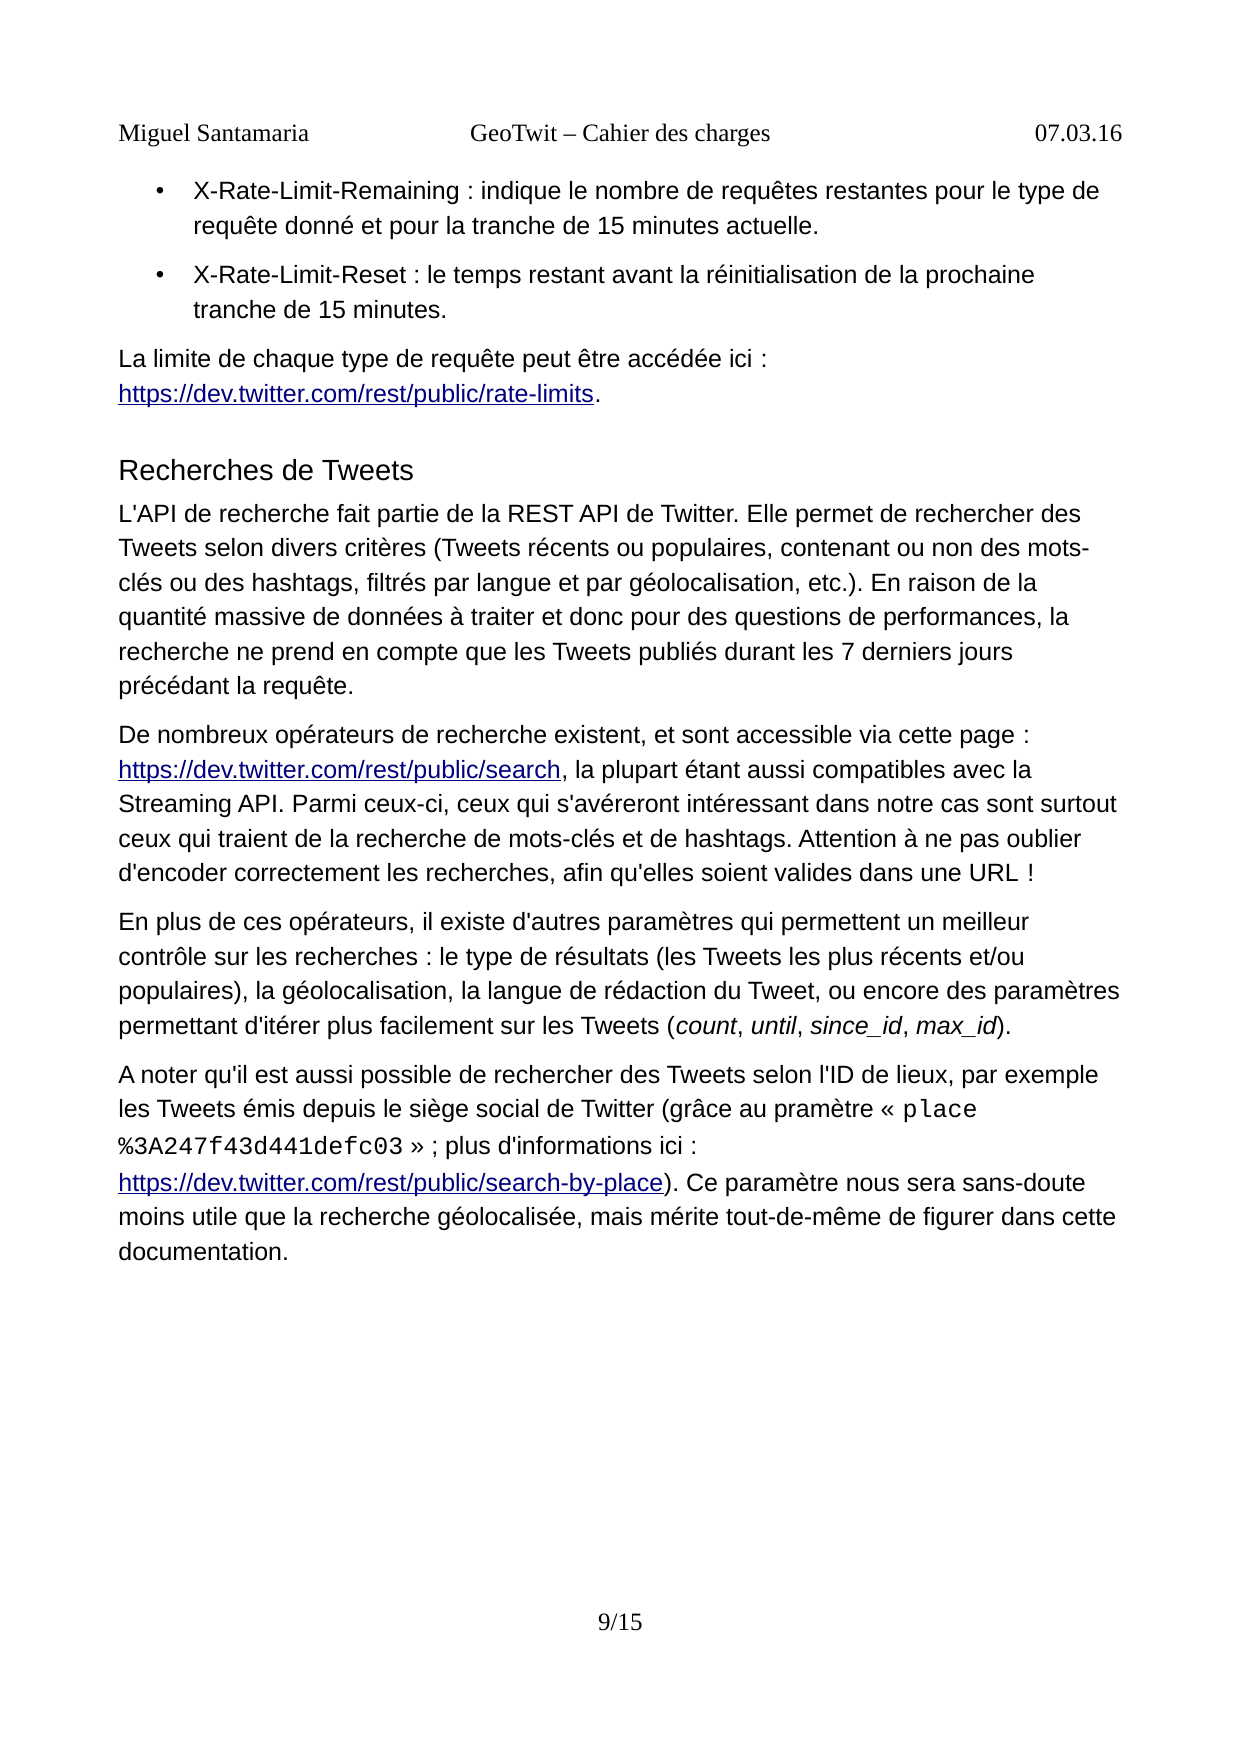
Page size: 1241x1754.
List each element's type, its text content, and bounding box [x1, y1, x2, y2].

text En plus de ces opérateurs, il existe d'autres paramètres qui permettent un meilleur contrôle sur les recherches : le type de résultats (les Tweets les plus récents et/ou populaires), la géolocalisation, la langue de rédaction du Tweet, ou encore des paramètres permettant d'itérer plus facilement sur les Tweets (count, until, since_id, max_id). [118, 907, 1122, 1039]
text A noter qu'il est aussi possible de rechercher des Tweets selon l'ID de lieux, par exemple les Tweets émis depuis le siège social de Twitter (grâce au pramètre « place%3A247f43d441defc03 » ; plus d'informations ici : https://dev.twitter.com/rest/public/search-by-place). Ce paramètre nous sera sans-doute moins utile que la recherche géolocalisée, mais mérite tout-de-même de figurer dans cette documentation. [118, 1060, 1122, 1265]
text La limite de chaque type de requête peut être accédée ici : https://dev.twitter.com/rest/public/rate-limits. [118, 344, 1122, 407]
list X-Rate-Limit-Remaining : indique le nombre de requêtes restantes pour le type de requête donné et pour la tranche de 15 minutes actuelle. [156, 176, 1122, 240]
subtitle Recherches de Tweets [118, 453, 1122, 486]
text De nombreux opérateurs de recherche existent, et sont accessible via cette page : https://dev.twitter.com/rest/public/search, la plupart étant aussi compatibles avec la Streaming API. Parmi ceux-ci, ceux qui s'avéreront intéressant dans notre cas sont surtout ceux qui traient de la recherche de mots-clés et de hashtags. Attention à ne pas oublier d'encoder correctement les recherches, afin qu'elles soient valides dans une URL ! [118, 720, 1122, 887]
text L'API de recherche fait partie de la REST API de Twitter. Elle permet de rechercher des Tweets selon divers critères (Tweets récents ou populaires, contenant ou non des mots-clés ou des hashtags, filtrés par langue et par géolocalisation, etc.). En raison de la quantité massive de données à traiter et donc pour des questions de performances, la recherche ne prend en compte que les Tweets publiés durant les 7 derniers jours précédant la requête. [118, 499, 1122, 700]
list X-Rate-Limit- Reset : le temps restant avant la réinitialisation de la prochaine tranche de 15 minutes. [156, 260, 1122, 323]
